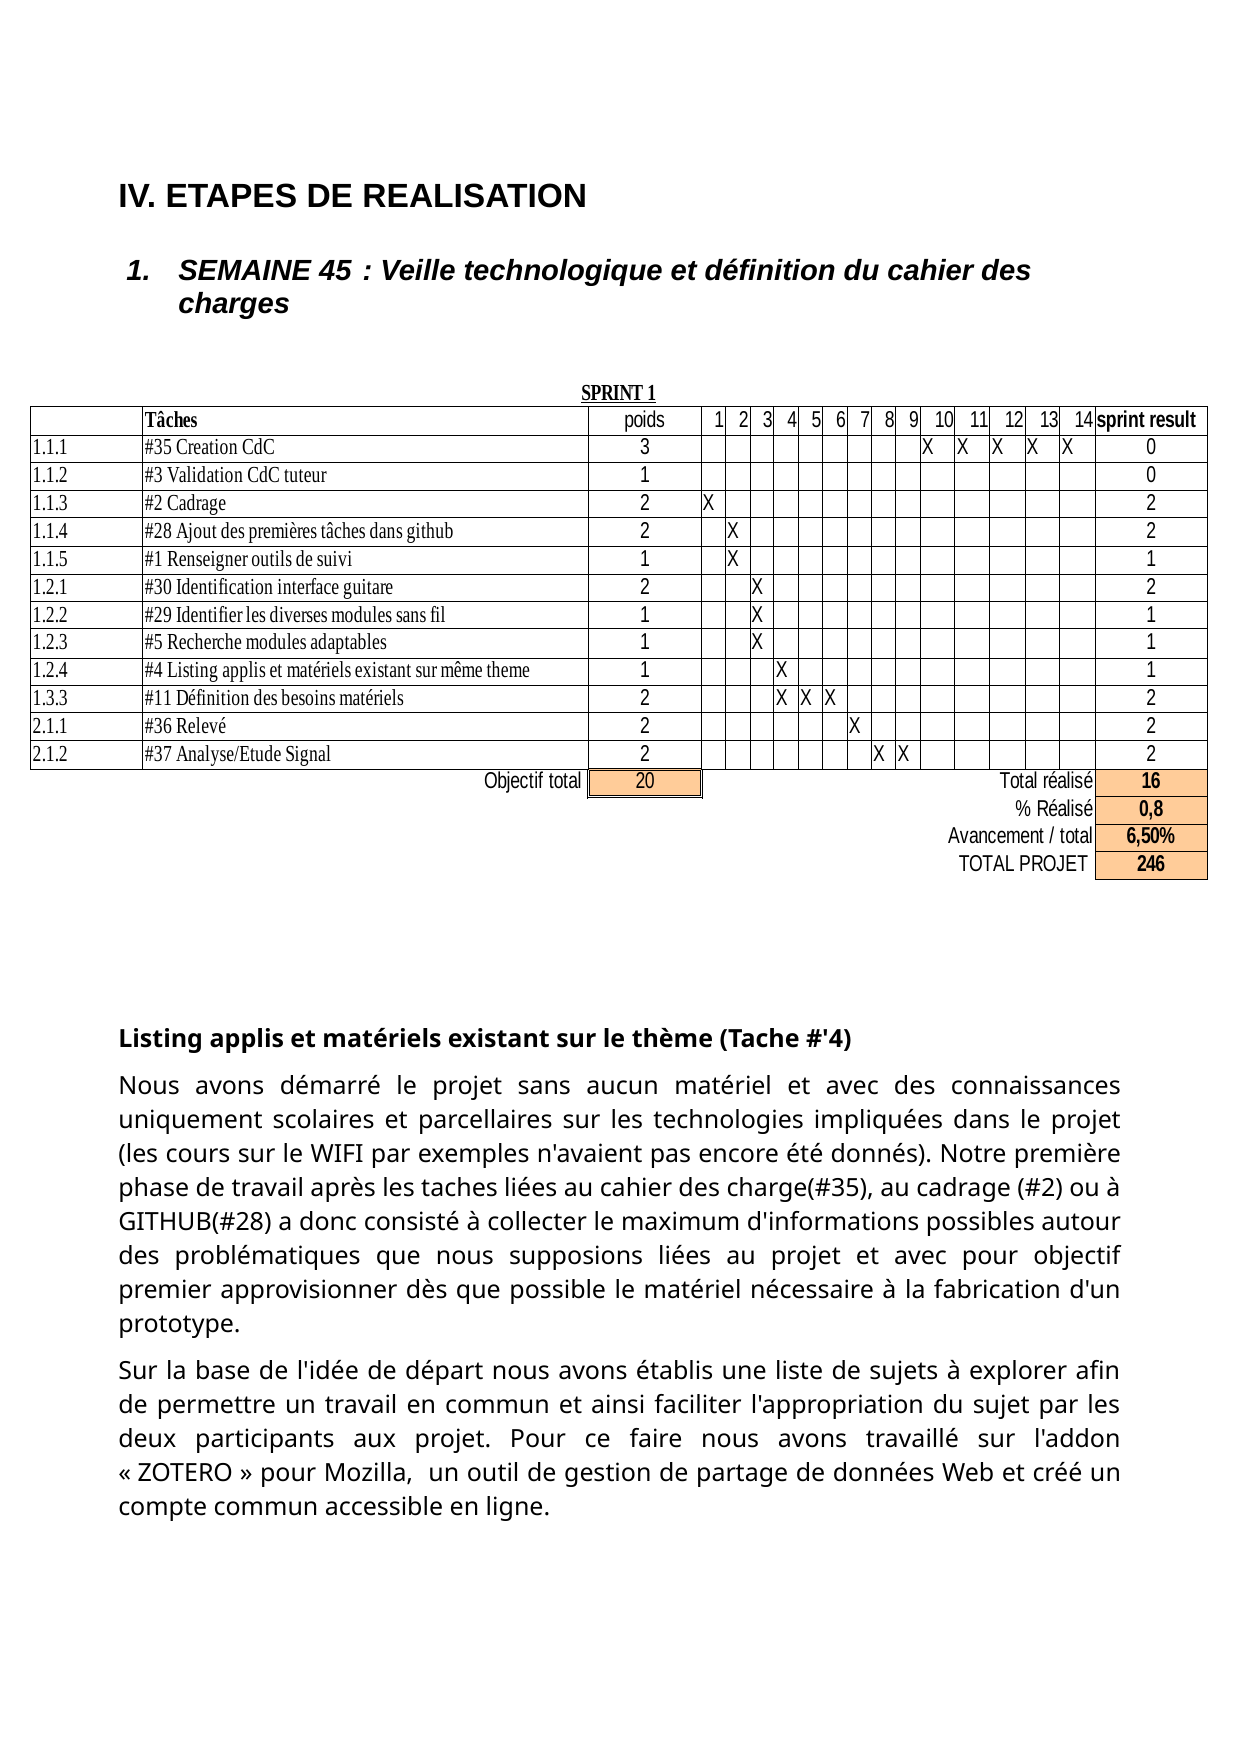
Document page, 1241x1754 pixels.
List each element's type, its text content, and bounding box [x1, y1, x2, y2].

text Listing applis et matériels existant sur le thème (Tache #'4) [118, 1021, 1122, 1055]
text Sur la base de l'idée de départ nous avons établis une liste de sujets à explorer afin de permettre un travail en commun et ainsi faciliter l'appropriation du sujet par les deux participants aux projet. Pour ce faire nous avons travaillé sur l'addon « ZOTERO » pour Mozilla, un outil de gestion de partage de données Web et créé un compte commun accessible en ligne. [118, 1352, 1122, 1523]
subtitle IV. ETAPES DE REALISATION [118, 176, 1122, 215]
text Nous avons démarré le projet sans aucun matériel et avec des connaissances uniquement scolaires et parcellaires sur les technologies impliquées dans le projet (les cours sur le WIFI par exemples n'avaient pas encore été donnés). Notre première phase de travail après les taches liées au cahier des charge(#35), au cadrage (#2) ou à GITHUB(#28) a donc consisté à collecter le maximum d'informations possibles autour des problématiques que nous supposions liées au projet et avec pour objectif premier approvisionner dès que possible le matériel nécessaire à la fabrication d'un prototype. [118, 1067, 1122, 1340]
subtitle SEMAINE 45 : Veille technologique et définition du cahier des charges [118, 252, 1122, 319]
